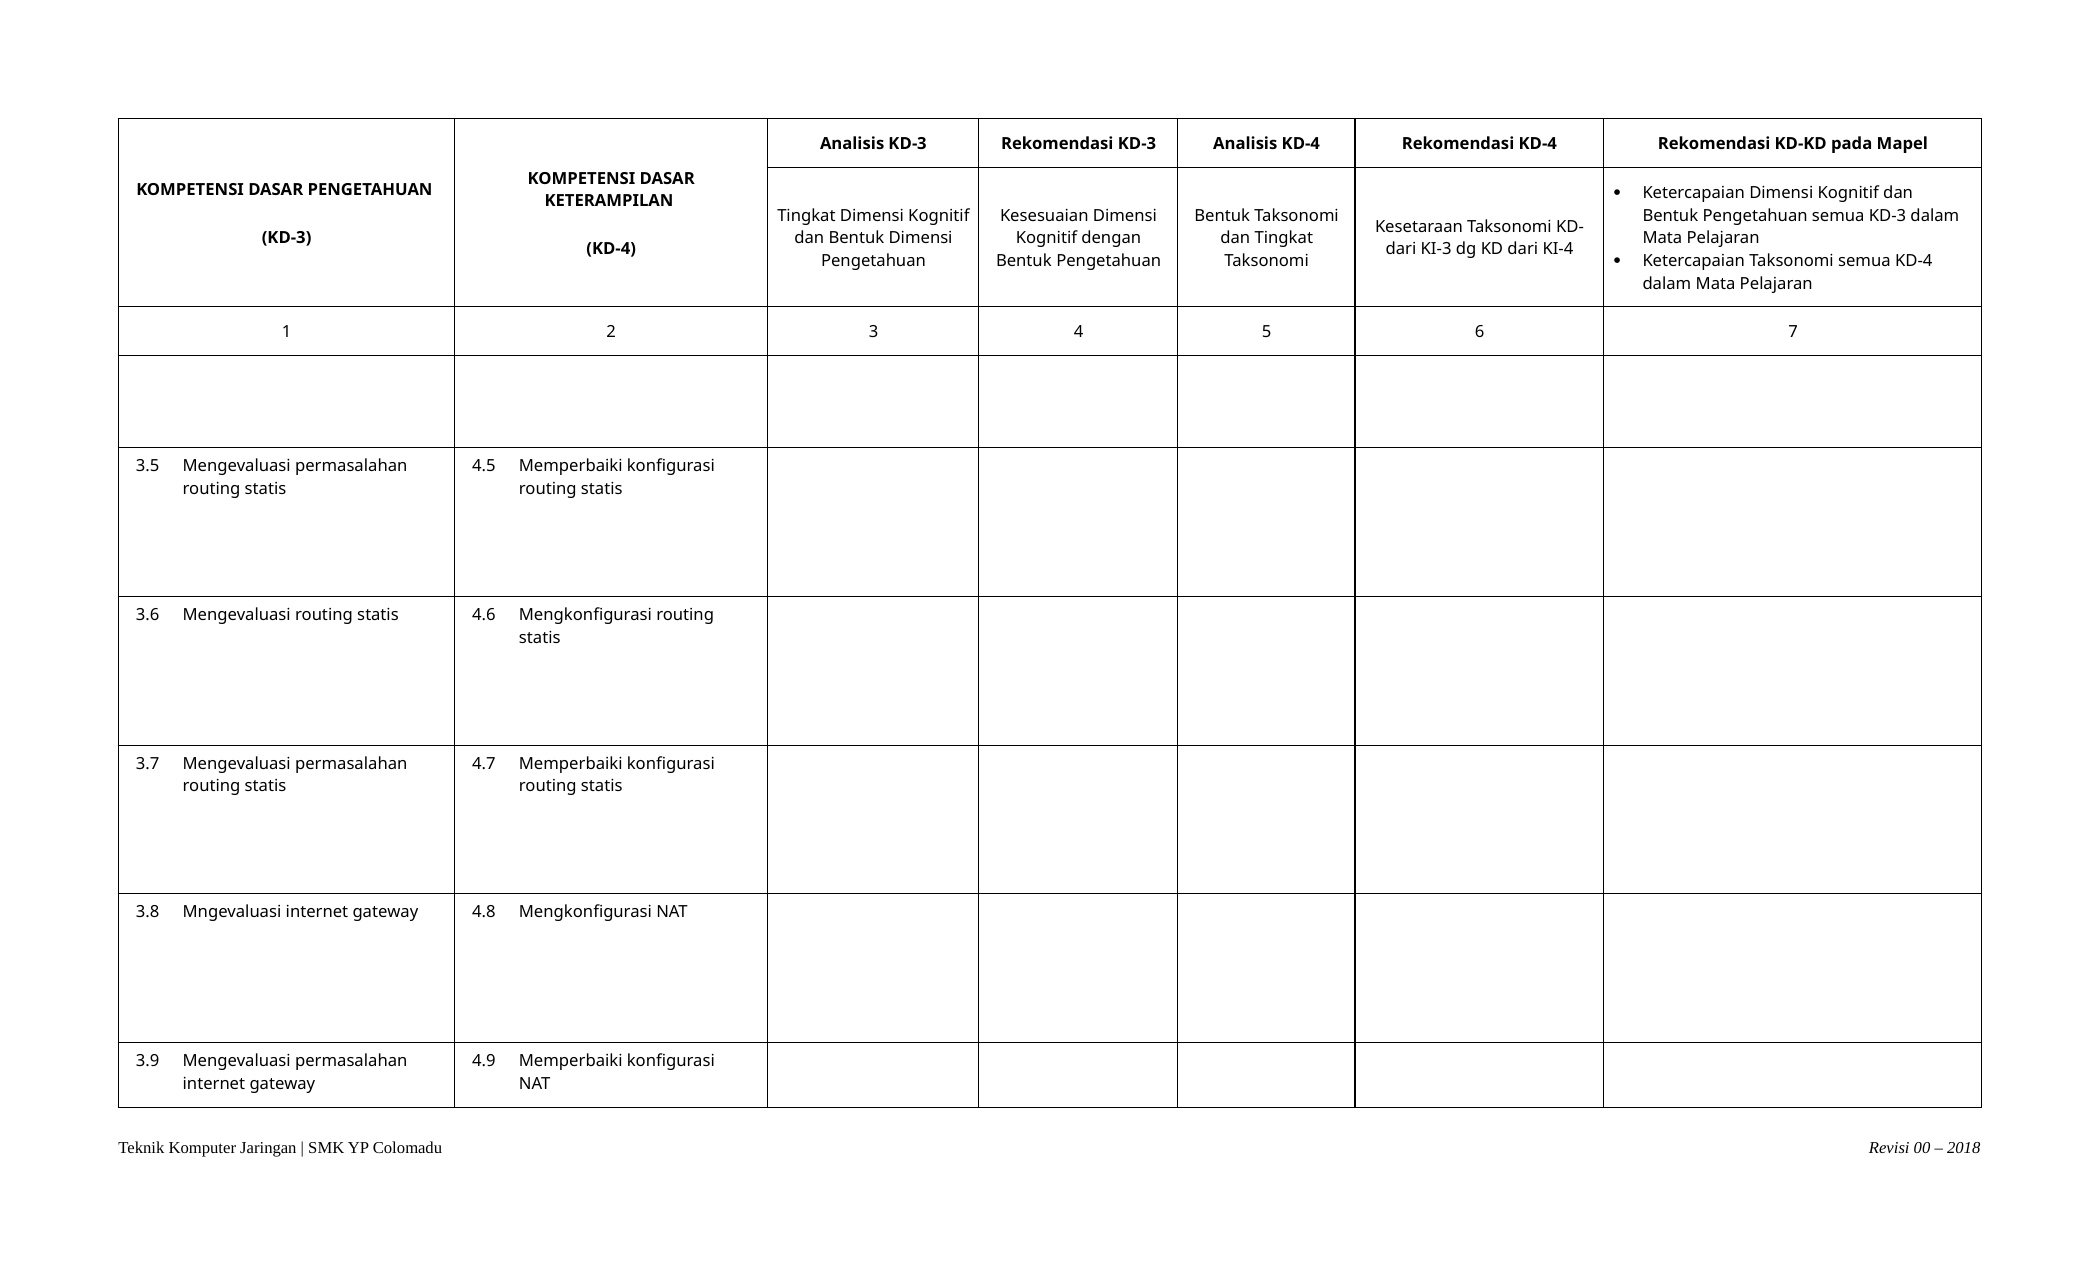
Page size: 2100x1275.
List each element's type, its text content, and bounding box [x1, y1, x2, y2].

table_cell [1356, 597, 1603, 744]
table_cell [1178, 356, 1354, 447]
table_cell [455, 894, 767, 1042]
table_header [779, 1043, 967, 1077]
table_header 4.8 [466, 894, 513, 928]
table_cell [1604, 894, 1981, 1042]
table_cell [455, 1043, 767, 1107]
table_header [991, 746, 1166, 780]
table_cell Ketercapaian Dimensi Kognitif dan Bentuk Pengetahuan semua KD-3 dalam Mata Pelajaran Ketercapaian Taksonomi semua KD-4 dalam Mata Pelajaran [1604, 168, 1981, 306]
table_cell [1356, 894, 1603, 1042]
table_header [991, 448, 1166, 482]
table_header 3.9 [130, 1043, 177, 1100]
table_cell Tingkat Dimensi Kognitif dan Bentuk Dimensi Pengetahuan [768, 168, 978, 306]
table_cell [1604, 746, 1981, 893]
table_cell [1178, 1043, 1354, 1107]
table_header [1189, 1043, 1344, 1077]
table_cell [1178, 894, 1354, 1042]
table_cell Kesetaraan Taksonomi KD-dari KI-3 dg KD dari KI-4 [1356, 168, 1603, 306]
table_header [991, 894, 1166, 928]
table_cell [768, 746, 978, 893]
table_header Memperbaiki konfigurasi routing statis [513, 746, 756, 802]
table_cell [768, 597, 978, 744]
table_header 3.8 [130, 894, 177, 928]
table_header Mengkonfigurasi NAT [513, 894, 756, 928]
table_cell [1604, 1043, 1981, 1107]
table_cell 6 [1356, 307, 1603, 355]
table_header [1367, 448, 1592, 482]
table_header [1189, 894, 1344, 928]
table_cell 2 [455, 307, 767, 355]
table_header 3.7 [130, 746, 177, 802]
table_cell 5 [1178, 307, 1354, 355]
table_cell [979, 894, 1177, 1042]
table_header Mengevaluasi permasalahan internet gateway [177, 1043, 443, 1100]
table_header Memperbaiki konfigurasi routing statis [513, 448, 756, 505]
table_header Analisis KD-4 [1178, 119, 1354, 167]
table_cell 3 [768, 307, 978, 355]
table_cell [119, 894, 454, 1042]
table_header Rekomendasi KD-4 [1356, 119, 1603, 167]
table_header 3.5 [130, 448, 177, 505]
table_header 4.9 [466, 1043, 513, 1100]
table_cell [768, 894, 978, 1042]
table_cell 7 [1604, 307, 1981, 355]
table_header Mengevaluasi permasalahan routing statis [177, 448, 443, 505]
table_cell [768, 1043, 978, 1107]
table_header [1367, 597, 1592, 631]
table_cell [1178, 597, 1354, 744]
table_header 3.6 [130, 597, 177, 631]
table_header 4.6 [466, 597, 513, 654]
table_cell [119, 1043, 454, 1107]
table_header Mengevaluasi permasalahan routing statis [177, 746, 443, 802]
table_header [1189, 448, 1344, 482]
table_header [779, 448, 967, 482]
table_cell [979, 746, 1177, 893]
table_cell [119, 746, 454, 893]
table_cell [119, 448, 454, 596]
table_header KOMPETENSI DASAR KETERAMPILAN (KD-4) [455, 119, 767, 306]
table_cell [1604, 356, 1981, 447]
table_cell 4 [979, 307, 1177, 355]
table_header KOMPETENSI DASAR PENGETAHUAN (KD-3) [119, 119, 454, 306]
table_cell [455, 746, 767, 893]
table_cell [1604, 448, 1981, 596]
table_header Mengevaluasi routing statis [177, 597, 443, 631]
table_cell [1356, 1043, 1603, 1107]
table_header Memperbaiki konfigurasi NAT [513, 1043, 756, 1100]
table_cell [1178, 746, 1354, 893]
table_header [779, 746, 967, 780]
table_header Rekomendasi KD-KD pada Mapel [1604, 119, 1981, 167]
table_header 4.7 [466, 746, 513, 802]
table_header Analisis KD-3 [768, 119, 978, 167]
table_header [779, 894, 967, 928]
table_cell [1604, 597, 1981, 744]
table_header [779, 597, 967, 631]
table_cell [1356, 746, 1603, 893]
table_header [1189, 746, 1344, 780]
table_cell [455, 597, 767, 744]
table_cell [1178, 448, 1354, 596]
table_cell [1356, 448, 1603, 596]
table_cell [979, 448, 1177, 596]
table_header [991, 597, 1166, 631]
table_header [1367, 1043, 1592, 1077]
table_cell [979, 356, 1177, 447]
table_header 4.5 [466, 448, 513, 505]
table_header [991, 1043, 1166, 1077]
table_cell [979, 1043, 1177, 1107]
table_header [1367, 894, 1592, 928]
table_cell [768, 448, 978, 596]
table_cell [455, 356, 767, 447]
table_cell [119, 356, 454, 447]
table_cell [455, 448, 767, 596]
table_header Rekomendasi KD-3 [979, 119, 1177, 167]
table_cell [119, 597, 454, 744]
table_header [1367, 746, 1592, 780]
table_cell 1 [119, 307, 454, 355]
table_header Mngevaluasi internet gateway [177, 894, 443, 928]
table_cell [1356, 356, 1603, 447]
table_cell [768, 356, 978, 447]
table_cell Bentuk Taksonomi dan Tingkat Taksonomi [1178, 168, 1354, 306]
table_cell [979, 597, 1177, 744]
table_header Mengkonfigurasi routing statis [513, 597, 756, 654]
table_cell Kesesuaian Dimensi Kognitif dengan Bentuk Pengetahuan [979, 168, 1177, 306]
table_header [1189, 597, 1344, 631]
